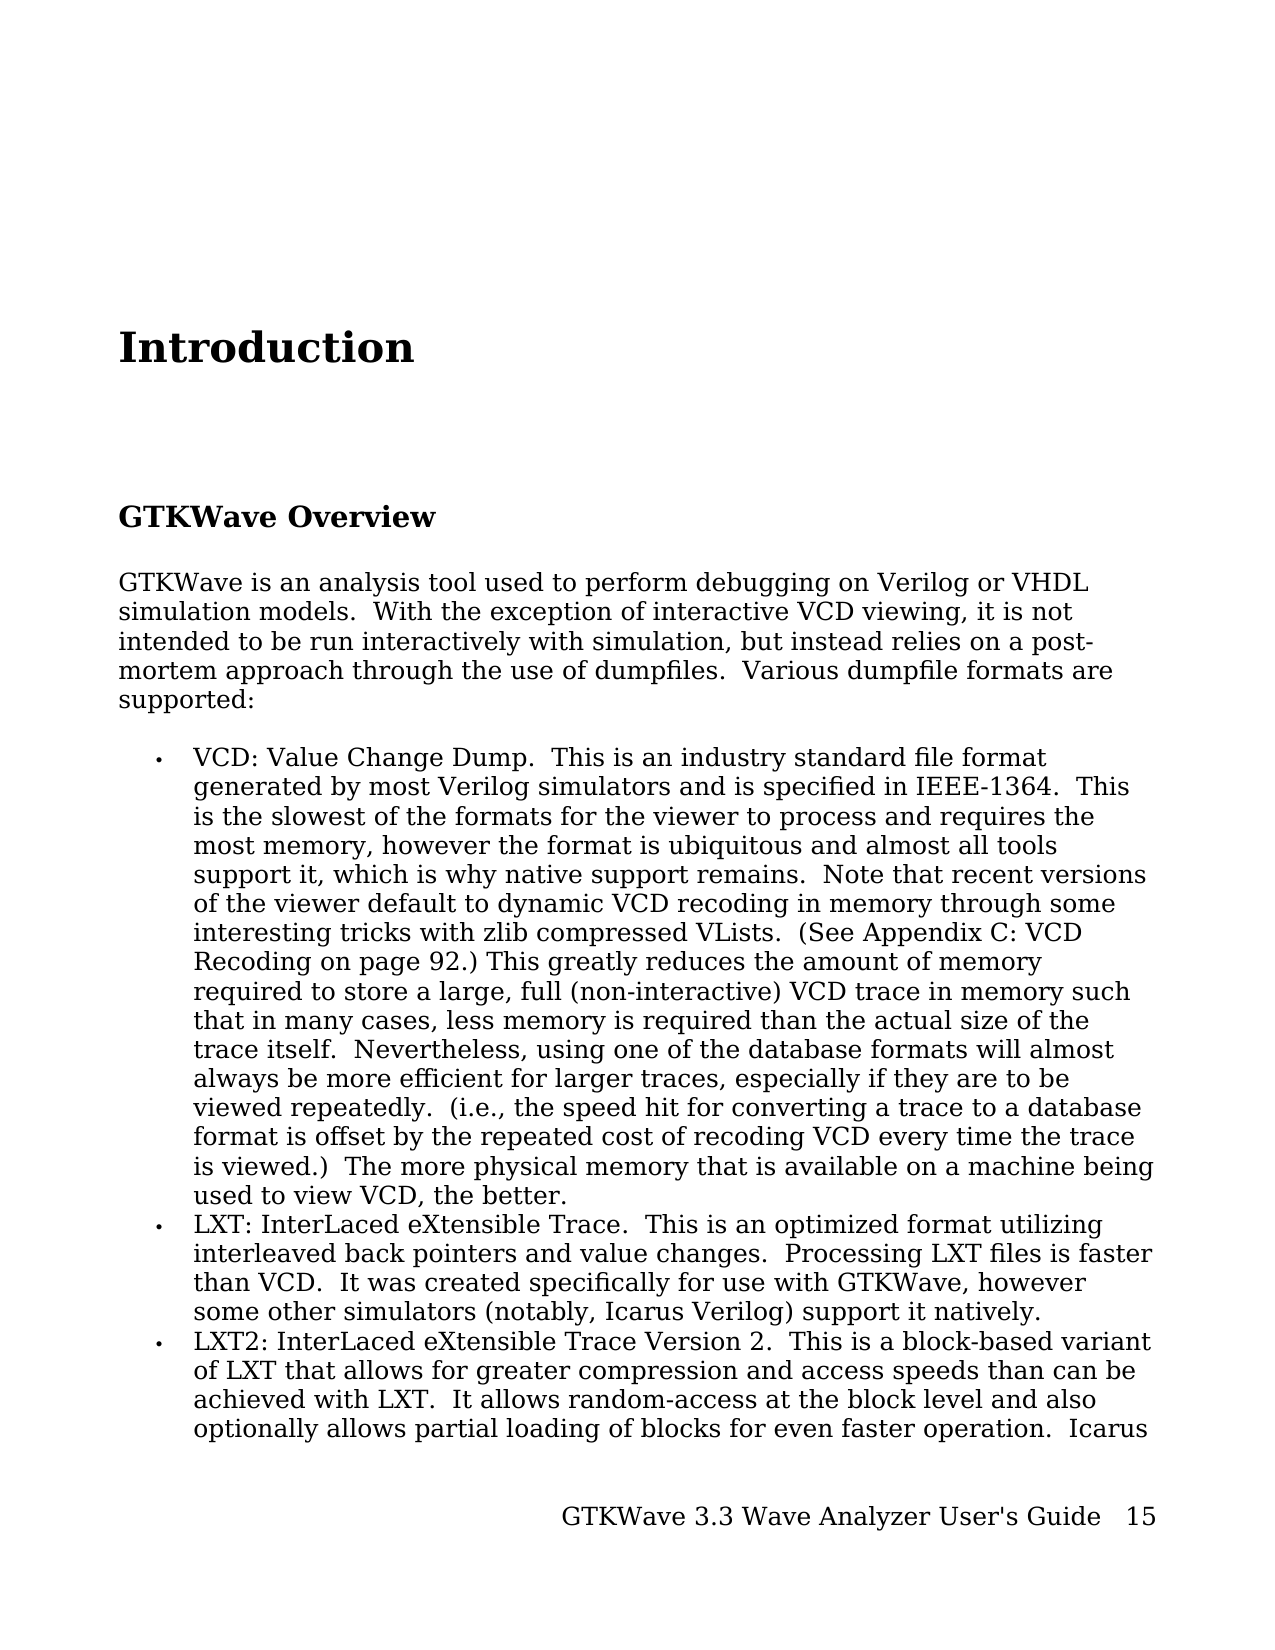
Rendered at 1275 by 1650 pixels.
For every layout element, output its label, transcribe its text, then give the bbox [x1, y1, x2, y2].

list LXT2: InterLaced eXtensible Trace Version 2. This is a block-based variant of LXT that allows for greater compression and access speeds than can be achieved with LXT. It allows random-access at the block level and also optionally allows partial loading of blocks for even faster operation. Icarus [156, 1327, 1157, 1443]
list VCD: Value Change Dump. This is an industry standard file format generated by most Verilog simulators and is specified in IEEE-1364. This is the slowest of the formats for the viewer to process and requires the most memory, however the format is ubiquitous and almost all tools support it, which is why native support remains. Note that recent versions of the viewer default to dynamic VCD recoding in memory through some interesting tricks with zlib compressed VLists. (See Appendix C: VCD Recoding on page 91.) This greatly reduces the amount of memory required to store a large, full (non-interactive) VCD trace in memory such that in many cases, less memory is required than the actual size of the trace itself. Nevertheless, using one of the database formats will almost always be more efficient for larger traces, especially if they are to be viewed repeatedly. (i.e., the speed hit for converting a trace to a database format is offset by the repeated cost of recoding VCD every time the trace is viewed.) The more physical memory that is available on a machine being used to view VCD, the better. [156, 743, 1157, 1210]
list LXT: InterLaced eXtensible Trace. This is an optimized format utilizing interleaved back pointers and value changes. Processing LXT files is faster than VCD. It was created specifically for use with GTKWave, however some other simulators (notably, Icarus Verilog) support it natively. [156, 1210, 1157, 1327]
text Introduction [118, 324, 1157, 373]
text GTKWave Overview [118, 500, 1157, 534]
text GTKWave is an analysis tool used to perform debugging on Verilog or VHDL simulation models. With the exception of interactive VCD viewing, it is not intended to be run interactively with simulation, but instead relies on a post-mortem approach through the use of dumpfiles. Various dumpfile formats are supported: [118, 568, 1157, 714]
